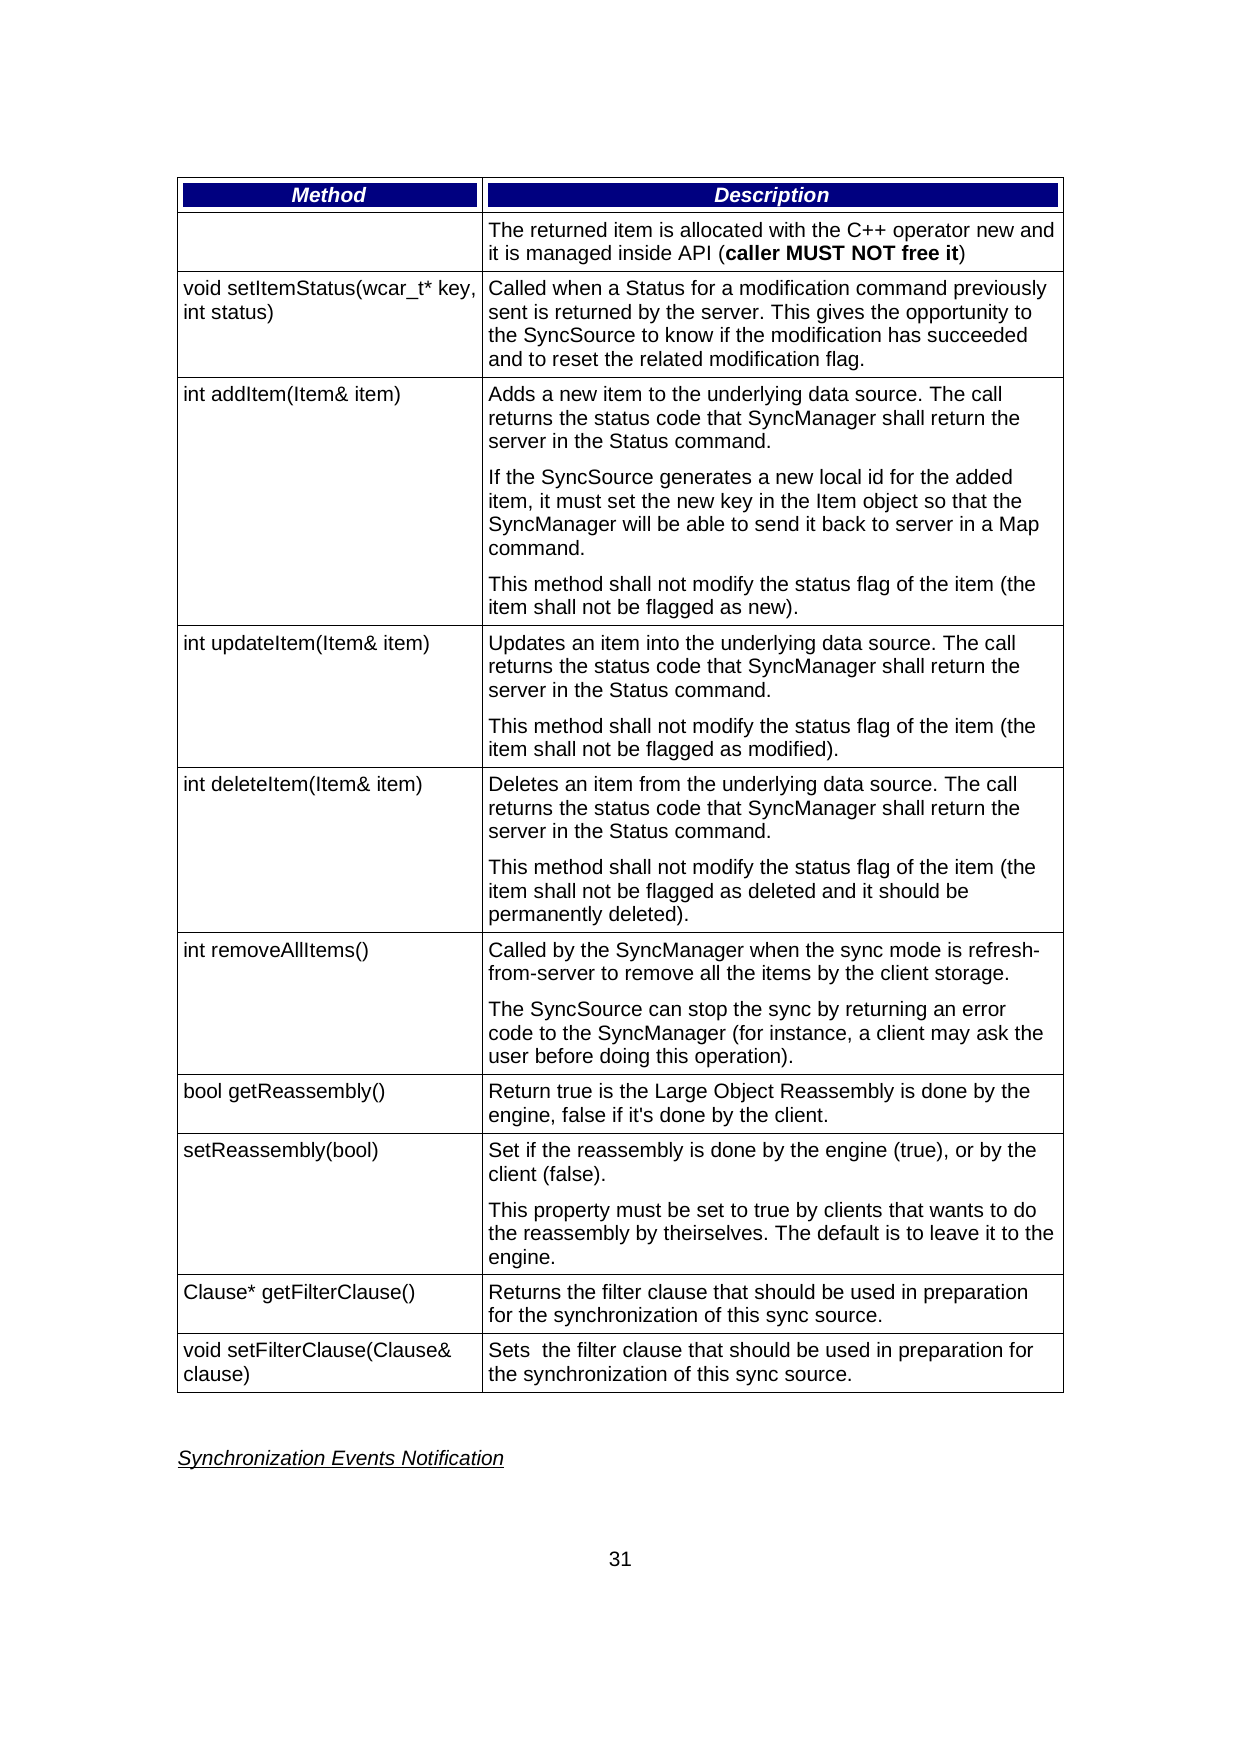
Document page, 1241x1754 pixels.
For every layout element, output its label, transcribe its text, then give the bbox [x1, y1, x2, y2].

table_cell The returned item is allocated with the C++ operator new and it is managed inside API (caller MUST NOT free it) [483, 213, 1063, 271]
table_cell int addItem(Item& item) [178, 378, 482, 625]
table_cell Set if the reassembly is done by the engine (true), or by the client (false). This property must be set to true by clients that wants to do the reassembly by theirselves. The default is to leave it to the engine. [483, 1134, 1063, 1274]
table_cell Adds a new item to the underlying data source. The call returns the status code that SyncManager shall return the server in the Status command. If the SyncSource generates a new local id for the added item, it must set the new key in the Item object so that the SyncManager will be able to send it back to server in a Map command. This method shall not modify the status flag of the item (the item shall not be flagged as new). [483, 378, 1063, 625]
table_cell Clause* getFilterClause() [178, 1275, 482, 1333]
table_cell void setItemStatus(wcar_t* key, int status) [178, 272, 482, 377]
subtitle Synchronization Events Notification [177, 1446, 1063, 1470]
table_cell setReassembly(bool) [178, 1134, 482, 1274]
table_cell Sets the filter clause that should be used in preparation for the synchronization of this sync source. [483, 1334, 1063, 1392]
table_cell Called when a Status for a modification command previously sent is returned by the server. This gives the opportunity to the SyncSource to know if the modification has succeeded and to reset the related modification flag. [483, 272, 1063, 377]
table_cell int removeAllItems() [178, 933, 482, 1074]
table_header Description [483, 178, 1063, 212]
table_cell Called by the SyncManager when the sync mode is refresh-from-server to remove all the items by the client storage. The SyncSource can stop the sync by returning an error code to the SyncManager (for instance, a client may ask the user before doing this operation). [483, 933, 1063, 1074]
table_cell Updates an item into the underlying data source. The call returns the status code that SyncManager shall return the server in the Status command. This method shall not modify the status flag of the item (the item shall not be flagged as modified). [483, 626, 1063, 767]
table_cell [178, 213, 482, 271]
table_cell Deletes an item from the underlying data source. The call returns the status code that SyncManager shall return the server in the Status command. This method shall not modify the status flag of the item (the item shall not be flagged as deleted and it should be permanently deleted). [483, 768, 1063, 932]
table_cell void setFilterClause(Clause& clause) [178, 1334, 482, 1392]
table_cell bool getReassembly() [178, 1075, 482, 1133]
table_cell Returns the filter clause that should be used in preparation for the synchronization of this sync source. [483, 1275, 1063, 1333]
table_cell int updateItem(Item& item) [178, 626, 482, 767]
table_cell int deleteItem(Item& item) [178, 768, 482, 932]
table_header Method [178, 178, 482, 212]
table_cell Return true is the Large Object Reassembly is done by the engine, false if it's done by the client. [483, 1075, 1063, 1133]
